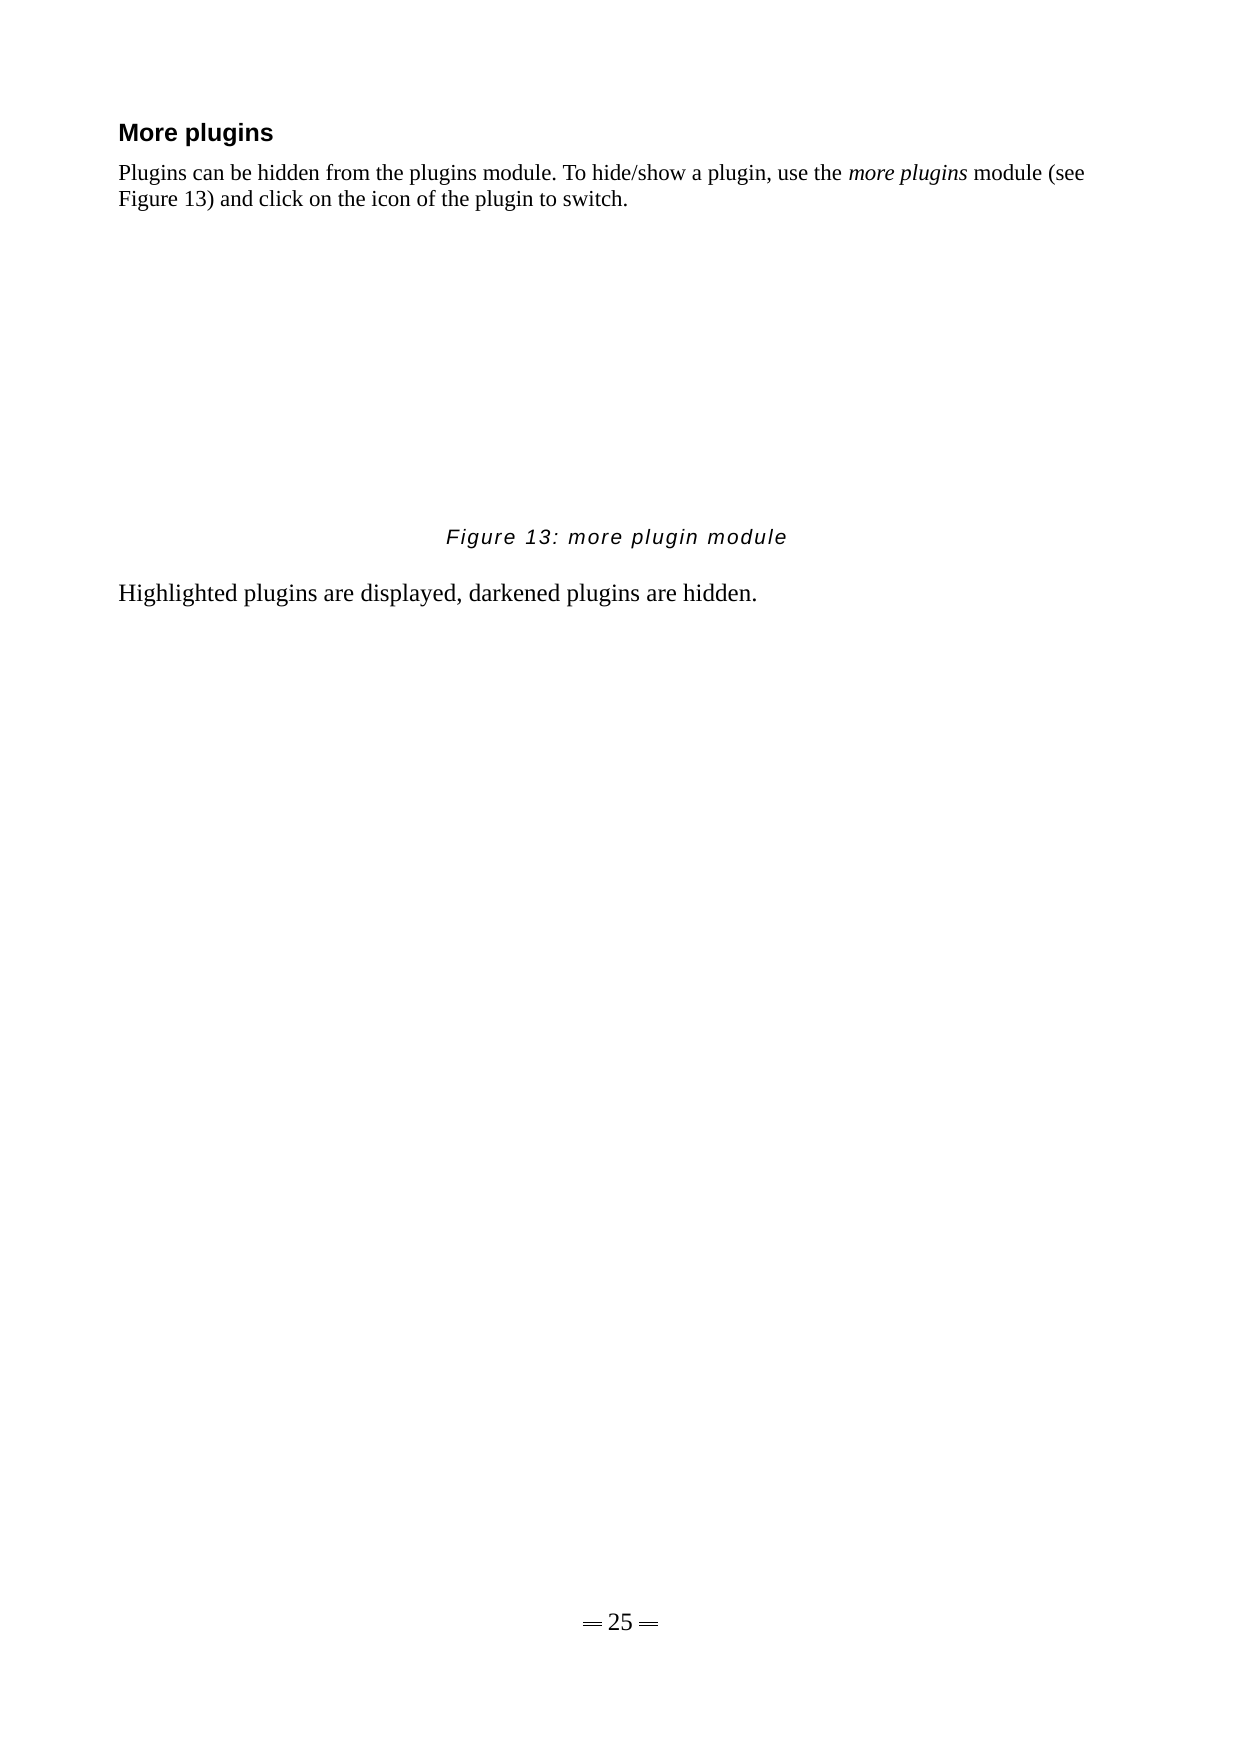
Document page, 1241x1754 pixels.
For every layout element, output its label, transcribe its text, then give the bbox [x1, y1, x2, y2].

subtitle More plugins [118, 118, 1122, 147]
text Figure 13: more plugin module [422, 231, 812, 549]
text Highlighted plugins are displayed, darkened plugins are hidden. [118, 224, 1122, 607]
text [422, 219, 812, 231]
text Plugins can be hidden from the plugins module. To hide/show a plugin, use the more plugins module (see Figure 13) and click on the icon of the plugin to switch. [118, 159, 1122, 211]
